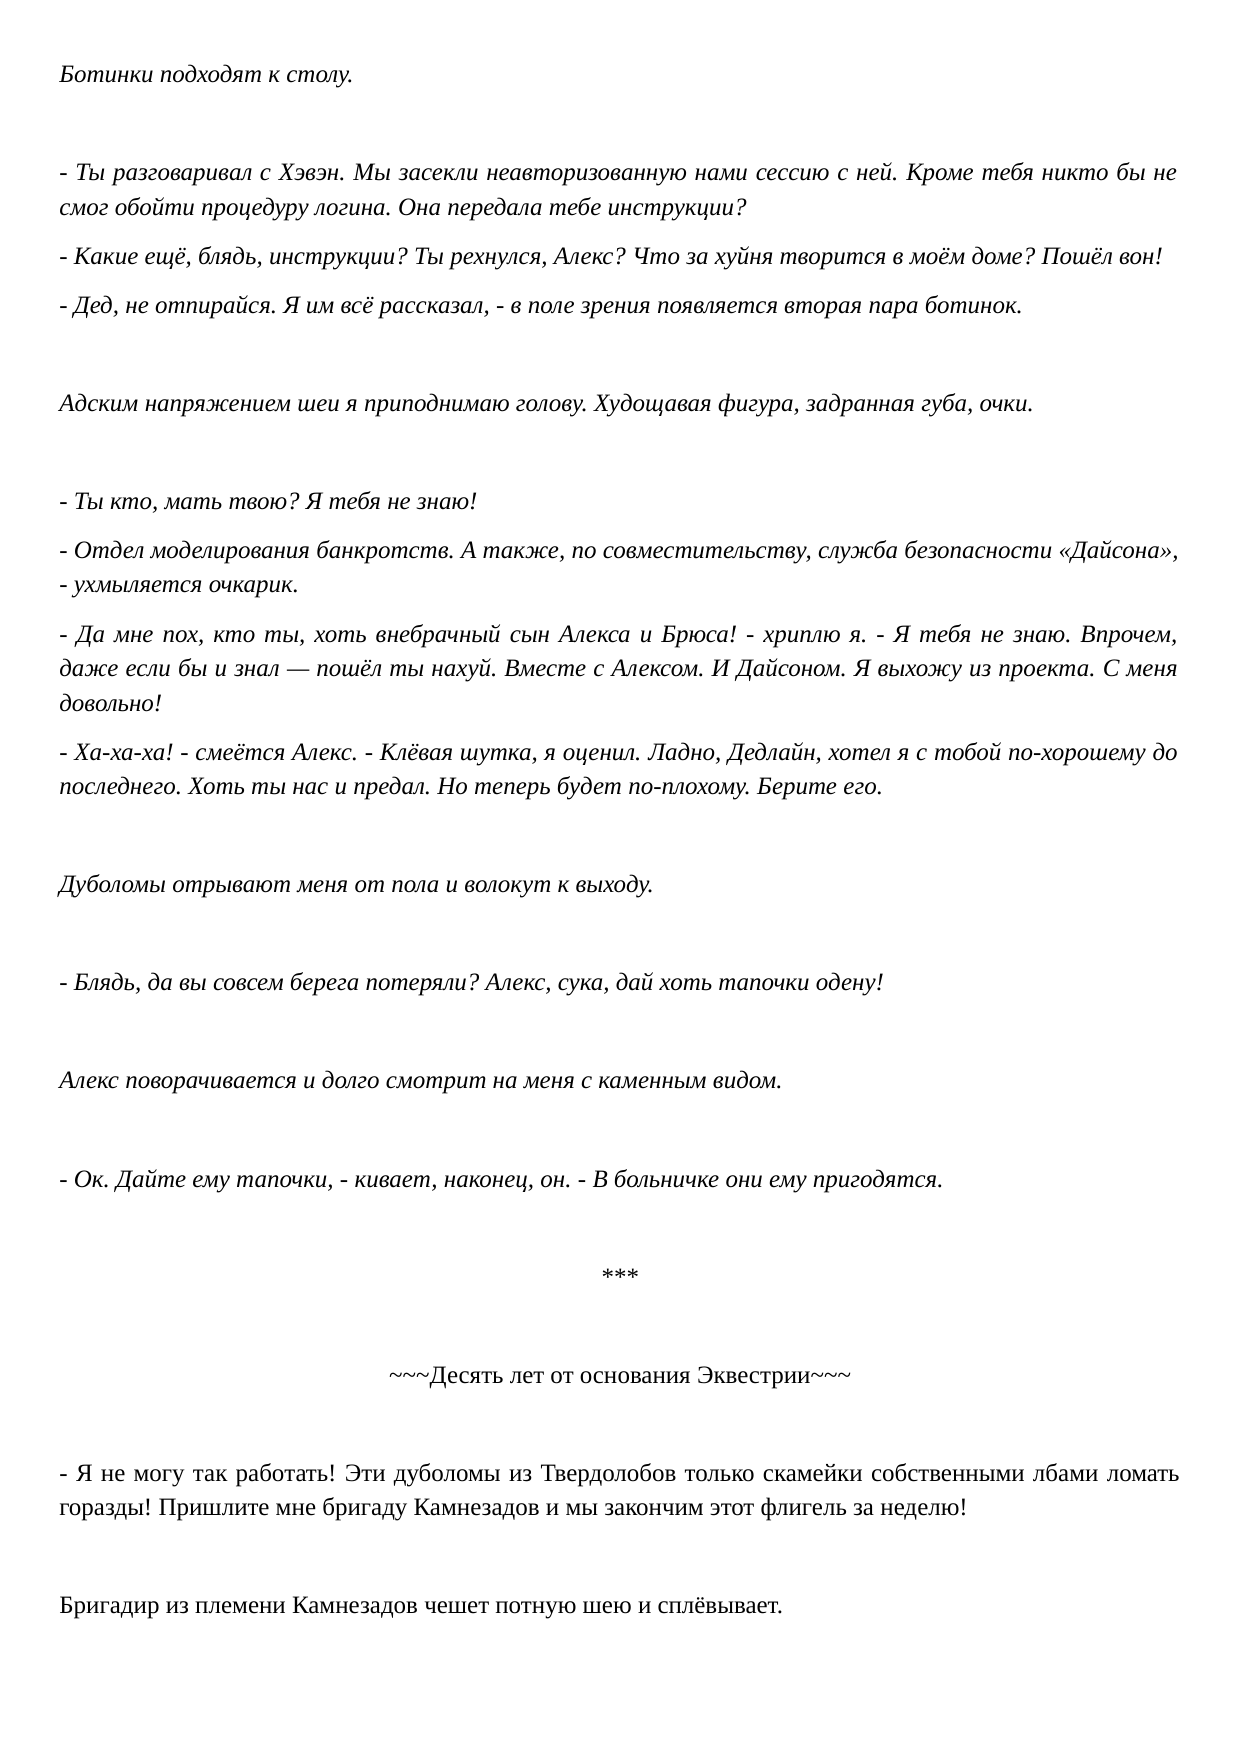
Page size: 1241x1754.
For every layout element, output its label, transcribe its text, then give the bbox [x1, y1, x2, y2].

text - Дед, не отпирайся. Я им всё рассказал, - в поле зрения появляется вторая пара ботинок. [59, 290, 1181, 318]
text - Да мне пох, кто ты, хоть внебрачный сын Алекса и Брюса! - хриплю я. - Я тебя не знаю. Впрочем, даже если бы и знал — пошёл ты нахуй. Вместе с Алексом. И Дайсоном. Я выхожу из проекта. С меня довольно! [59, 619, 1181, 716]
text ~~~Десять лет от основания Эквестрии~~~ [59, 1360, 1181, 1389]
text - Ха-ха-ха! - смеётся Алекс. - Клёвая шутка, я оценил. Ладно, Дедлайн, хотел я с тобой по-хорошему до последнего. Хоть ты нас и предал. Но теперь будет по-плохому. Берите его. [59, 737, 1181, 800]
text Алекс поворачивается и долго смотрит на меня с каменным видом. [59, 1066, 1181, 1094]
text - Блядь, да вы совсем берега потеряли? Алекс, сука, дай хоть тапочки одену! [59, 967, 1181, 996]
text - Ок. Дайте ему тапочки, - кивает, наконец, он. - В больничке они ему пригодятся. [59, 1164, 1181, 1192]
text Дуболомы отрывают меня от пола и волокут к выходу. [59, 869, 1181, 898]
text - Я не могу так работать! Эти дуболомы из Твердолобов только скамейки собственными лбами ломать горазды! Пришлите мне бригаду Камнезадов и мы закончим этот флигель за неделю! [59, 1458, 1181, 1521]
text - Отдел моделирования банкротств. А также, по совместительству, служба безопасности «Дайсона», - ухмыляется очкарик. [59, 535, 1181, 598]
text *** [59, 1262, 1181, 1291]
text Бригадир из племени Камнезадов чешет потную шею и сплёвывает. [59, 1591, 1181, 1619]
text - Ты разговаривал с Хэвэн. Мы засекли неавторизованную нами сессию с ней. Кроме тебя никто бы не смог обойти процедуру логина. Она передала тебе инструкции? [59, 157, 1181, 220]
text - Какие ещё, блядь, инструкции? Ты рехнулся, Алекс? Что за хуйня творится в моём доме? Пошёл вон! [59, 241, 1181, 269]
text Ботинки подходят к столу. [59, 59, 1181, 88]
text - Ты кто, мать твою? Я тебя не знаю! [59, 486, 1181, 515]
text Адским напряжением шеи я приподнимаю голову. Худощавая фигура, задранная губа, очки. [59, 388, 1181, 417]
